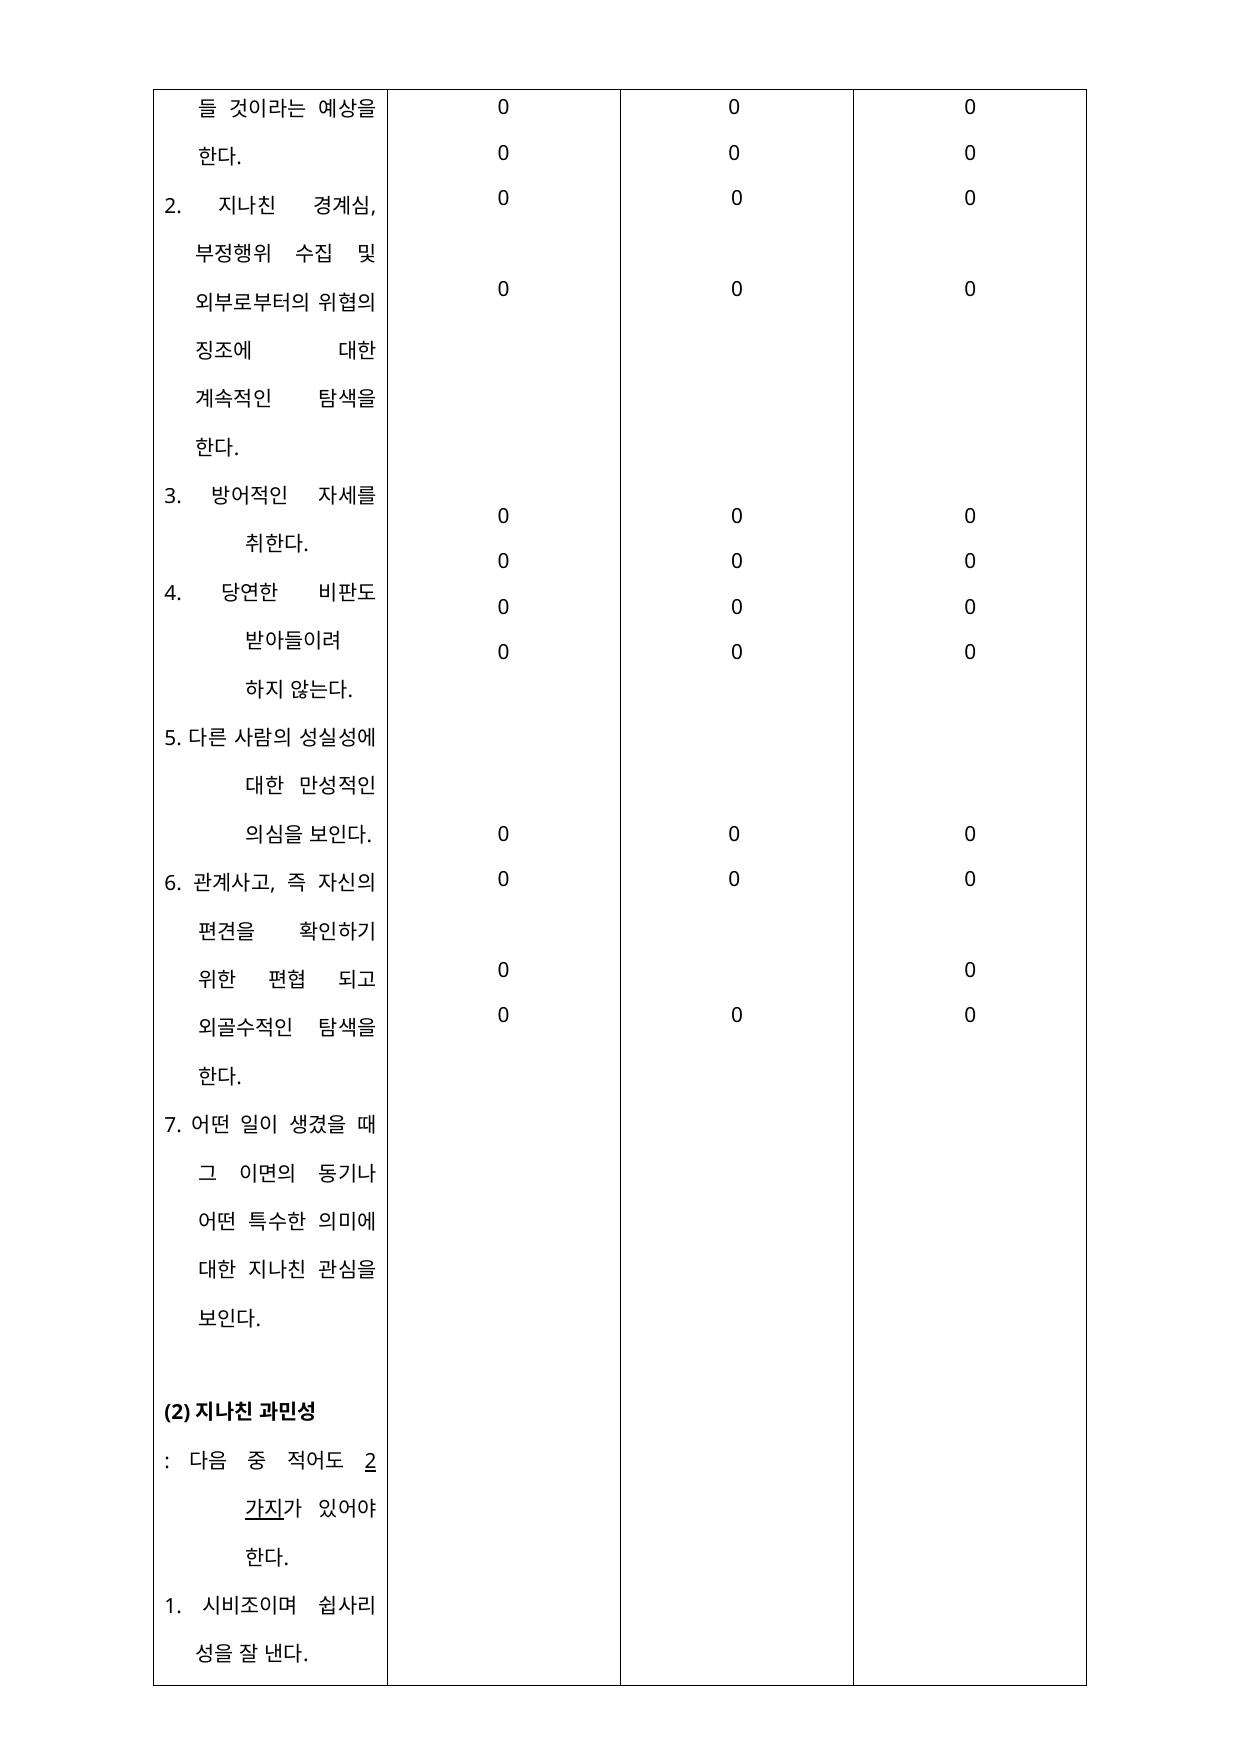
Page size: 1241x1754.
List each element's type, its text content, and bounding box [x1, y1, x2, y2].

table_cell 0 0 0 0 0 0 0 0 0 0 0 [621, 90, 853, 1685]
table_cell 0 0 0 0 0 0 0 0 0 0 0 0 [388, 90, 620, 1685]
table_cell 0 0 0 0 0 0 0 0 0 0 0 0 [854, 90, 1086, 1685]
table_cell 들 것이라는 예상을 한다. 2. 지나친 경계심, 부정행위 수집 및 외부로부터의 위협의 징조에 대한 계속적인 탐색을 한다. 3. 방어적인 자세를 취한다. 4. 당연한 비판도 받아들이려 하지 않는다. 5. 다른 사람의 성실성에 대한 만성적인 의심을 보인다. 6. 관계사고, 즉 자신의 편견을 확인하기 위한 편협 되고 외골수적인 탐색을 한다. 7. 어떤 일이 생겼을 때 그 이면의 동기나 어떤 특수한 의미에 대한 지나친 관심을 보인다. (2) 지나친 과민성 : 다음 중 적어도 2가지가 있어야 한다. 1. 시비조이며 쉽사리 성을 잘 낸다. [154, 90, 387, 1685]
